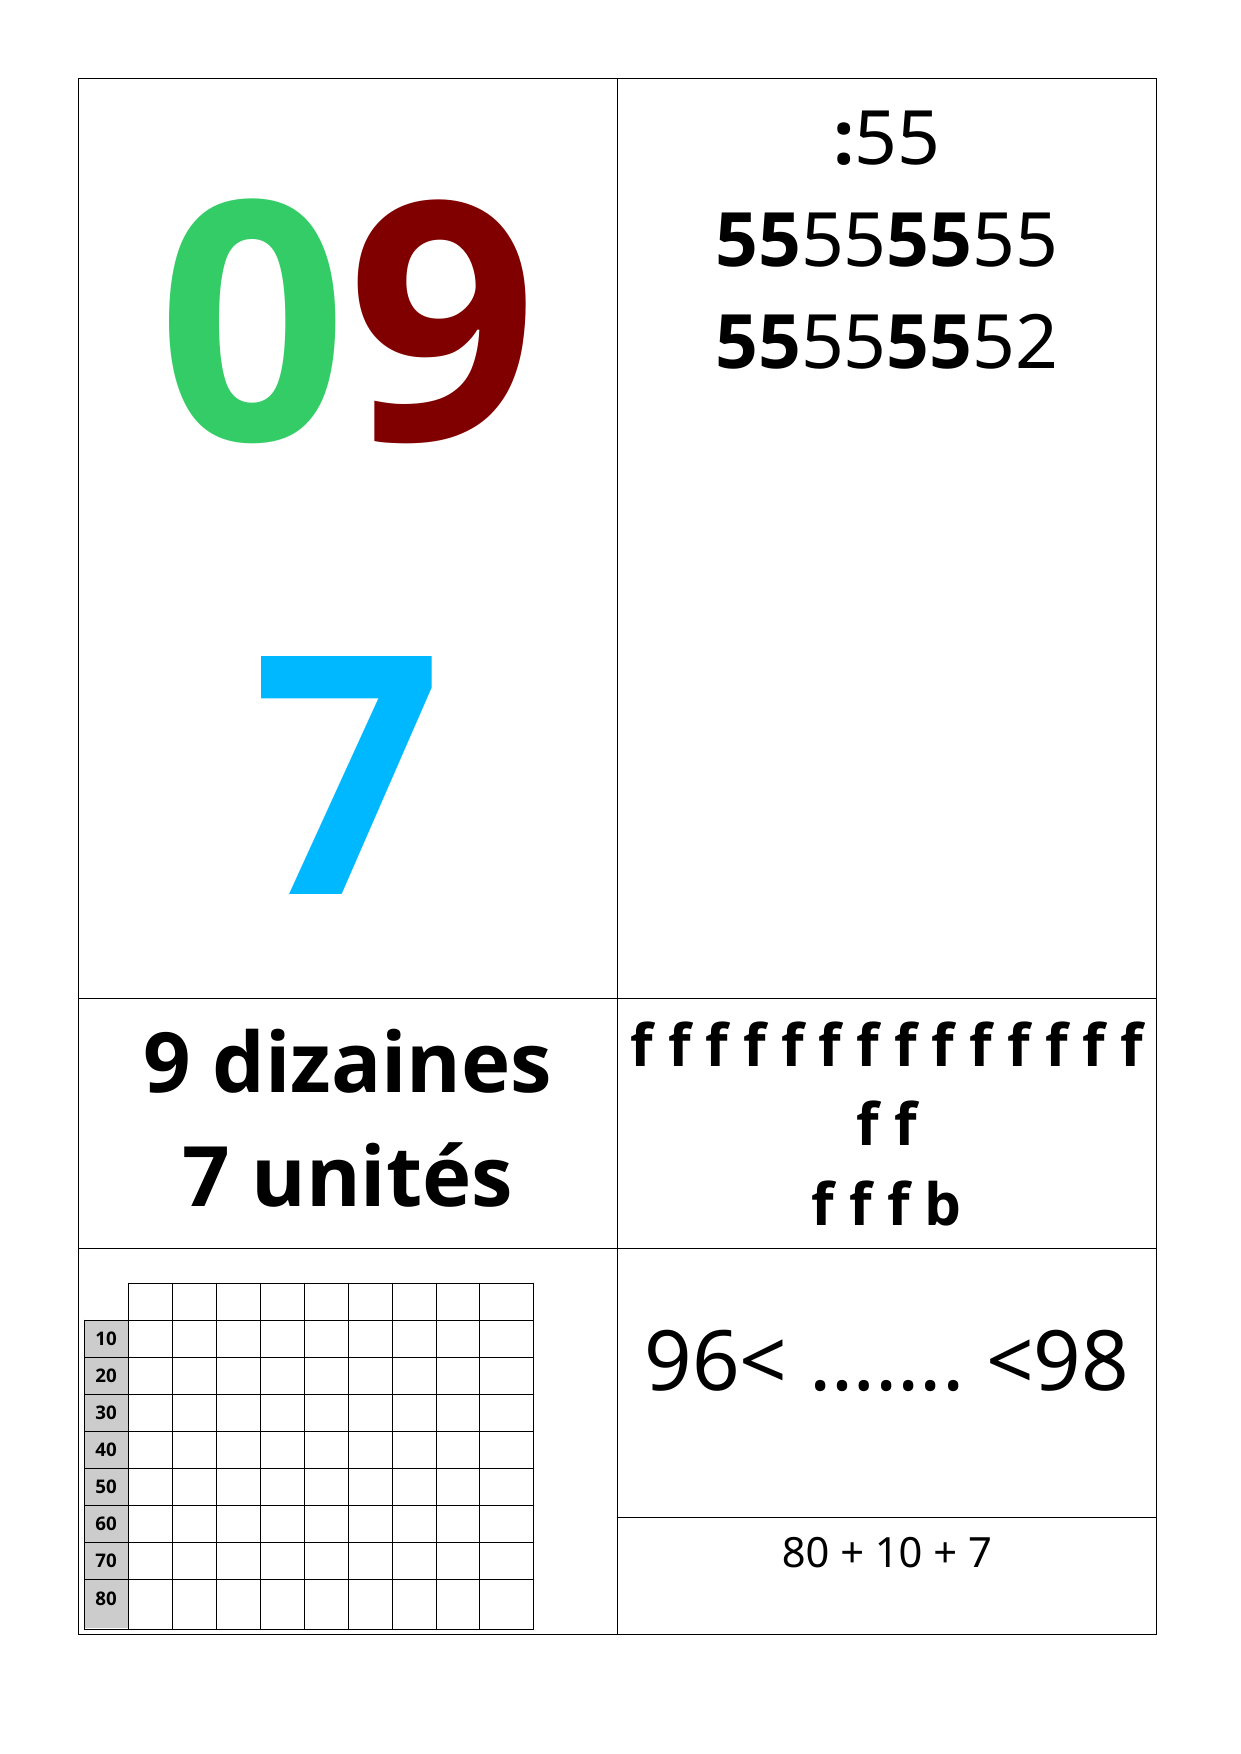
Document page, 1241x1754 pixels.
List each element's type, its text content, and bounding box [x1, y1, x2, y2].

table_cell [393, 1469, 436, 1505]
table_cell [217, 1543, 260, 1579]
table_cell [393, 1506, 436, 1542]
table_cell [393, 1432, 436, 1468]
table_cell [261, 1395, 304, 1431]
table_cell [217, 1358, 260, 1394]
table_header [173, 1284, 216, 1319]
table_cell [305, 1580, 348, 1628]
table_cell [480, 1395, 533, 1431]
table_cell [129, 1580, 172, 1628]
table_cell [129, 1432, 172, 1468]
table_cell [173, 1358, 216, 1394]
table_cell [173, 1321, 216, 1357]
table_cell 80 + 10 + 7 [618, 1518, 1156, 1634]
table_cell [129, 1321, 172, 1357]
table_cell [217, 1580, 260, 1628]
table_cell [349, 1432, 392, 1468]
table_cell [261, 1543, 304, 1579]
table_cell [349, 1543, 392, 1579]
table_cell [393, 1395, 436, 1431]
table_cell [173, 1432, 216, 1468]
table_cell [393, 1358, 436, 1394]
table_cell [217, 1432, 260, 1468]
table_cell [349, 1580, 392, 1628]
table_cell 96< ….... <98 [618, 1249, 1156, 1517]
table_cell [129, 1506, 172, 1542]
table_cell [349, 1358, 392, 1394]
table_cell [129, 1395, 172, 1431]
table_cell [217, 1506, 260, 1542]
table_cell [261, 1506, 304, 1542]
table_cell [79, 1249, 617, 1634]
table_cell [480, 1358, 533, 1394]
table_cell [480, 1469, 533, 1505]
table_cell [480, 1543, 533, 1579]
table_header [129, 1284, 172, 1319]
table_cell 30 [85, 1395, 128, 1431]
table_cell 70 [85, 1543, 128, 1579]
table_cell [217, 1395, 260, 1431]
table_header [437, 1284, 479, 1319]
table_cell [437, 1543, 479, 1579]
table_cell :55 55555555 55555552 [618, 79, 1156, 998]
table_header [480, 1284, 533, 1319]
table_cell 10 [85, 1321, 128, 1357]
table_cell 20 [85, 1358, 128, 1394]
table_header [261, 1284, 304, 1319]
table_cell [129, 1469, 172, 1505]
table_cell [437, 1432, 479, 1468]
table_cell f f f f f f f f f f f f f f f f f f f b [618, 999, 1156, 1248]
table_cell [349, 1469, 392, 1505]
table_cell [173, 1506, 216, 1542]
table_cell [393, 1543, 436, 1579]
table_cell [173, 1543, 216, 1579]
table_header [84, 1283, 128, 1319]
table_cell 40 [85, 1432, 128, 1468]
table_cell [173, 1580, 216, 1628]
table_cell [480, 1580, 533, 1628]
table_cell [261, 1358, 304, 1394]
table_cell [305, 1395, 348, 1431]
table_cell [437, 1506, 479, 1542]
table_cell 9 dizaines 7 unités [79, 999, 617, 1248]
table_cell [305, 1432, 348, 1468]
table_cell [305, 1321, 348, 1357]
table_cell [437, 1395, 479, 1431]
table_cell [305, 1469, 348, 1505]
table_cell [480, 1432, 533, 1468]
table_cell [261, 1432, 304, 1468]
table_cell [437, 1469, 479, 1505]
table_cell [437, 1358, 479, 1394]
table_header [217, 1284, 260, 1319]
table_cell 097 [79, 79, 617, 998]
table_cell 60 [85, 1506, 128, 1542]
table_cell [349, 1395, 392, 1431]
table_cell [393, 1580, 436, 1628]
table_cell [173, 1395, 216, 1431]
table_cell [217, 1321, 260, 1357]
table_cell [349, 1321, 392, 1357]
table_header [393, 1284, 436, 1319]
table_cell [173, 1469, 216, 1505]
table_header [305, 1284, 348, 1319]
table_cell [129, 1543, 172, 1579]
table_cell [480, 1321, 533, 1357]
table_cell 80 [85, 1580, 128, 1628]
table_cell [305, 1358, 348, 1394]
table_cell [480, 1506, 533, 1542]
table_cell [305, 1506, 348, 1542]
table_header [349, 1284, 392, 1319]
table_cell [437, 1321, 479, 1357]
table_cell [349, 1506, 392, 1542]
table_cell [261, 1469, 304, 1505]
table_cell [261, 1321, 304, 1357]
table_cell [393, 1321, 436, 1357]
table_cell [261, 1580, 304, 1628]
table_cell [437, 1580, 479, 1628]
table_cell [305, 1543, 348, 1579]
table_cell [217, 1469, 260, 1505]
table_cell [129, 1358, 172, 1394]
table_cell 50 [85, 1469, 128, 1505]
